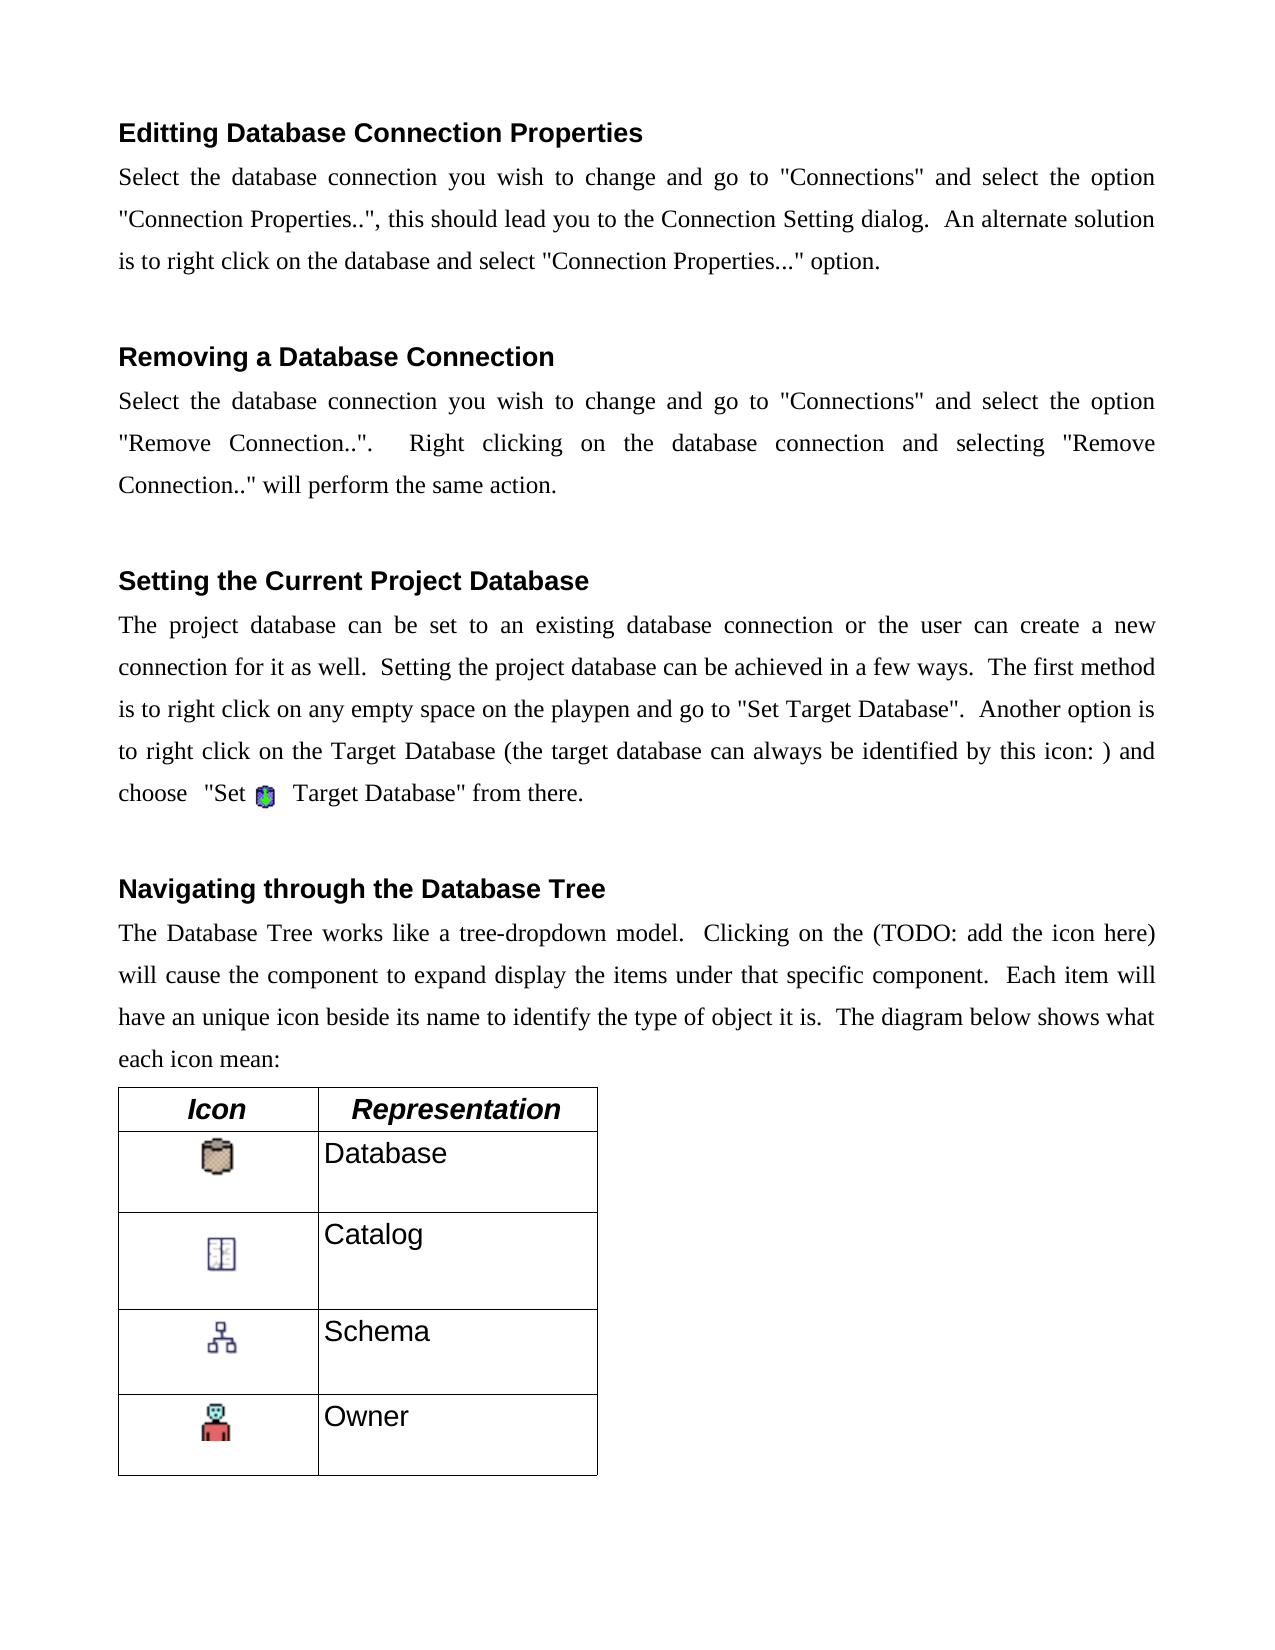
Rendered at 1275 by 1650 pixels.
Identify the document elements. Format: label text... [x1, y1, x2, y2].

table_cell [119, 1132, 318, 1212]
table_cell [119, 1395, 318, 1399]
table_header Icon [119, 1088, 318, 1131]
picture [253, 784, 278, 810]
picture [203, 1317, 245, 1359]
picture [197, 1136, 239, 1178]
text Select the database connection you wish to change and go to "Connections" and select the option "Connection Properties..", this should lead you to the Connection Setting dialog. An alternate solution is to right click on the database and select "Connection Properties..." option. [118, 163, 1157, 275]
table_cell Owner [319, 1395, 597, 1475]
subtitle Navigating through the Database Tree [118, 874, 1157, 904]
text The project database can be set to an existing database connection or the user can create a new connection for it as well. Setting the project database can be achieved in a few ways. The first method is to right click on any empty space on the playpen and go to "Set Target Database". Another option is to right click on the Target Database (the target database can always be identified by this icon: ) and choose "Set Target Database" from there. [118, 611, 1157, 807]
table_cell [119, 1318, 318, 1394]
picture [203, 1233, 244, 1274]
table_cell [119, 1400, 318, 1475]
table_cell [119, 1310, 318, 1317]
table_cell Schema [319, 1310, 597, 1394]
picture [197, 1399, 239, 1441]
table_header Representation [319, 1088, 597, 1131]
table_cell [119, 1213, 318, 1309]
subtitle Removing a Database Connection [118, 342, 1157, 372]
table_cell Database [319, 1132, 597, 1212]
subtitle Editting Database Connection Properties [118, 118, 1157, 148]
text Select the database connection you wish to change and go to "Connections" and select the option "Remove Connection..". Right clicking on the database connection and selecting "Remove Connection.." will perform the same action. [118, 387, 1157, 499]
table_cell Catalog [319, 1213, 597, 1309]
text The Database Tree works like a tree-dropdown model. Clicking on the (TODO: add the icon here) will cause the component to expand display the items under that specific component. Each item will have an unique icon beside its name to identify the type of object it is. The diagram below shows what each icon mean: [118, 919, 1157, 1073]
subtitle Setting the Current Project Database [118, 566, 1157, 596]
